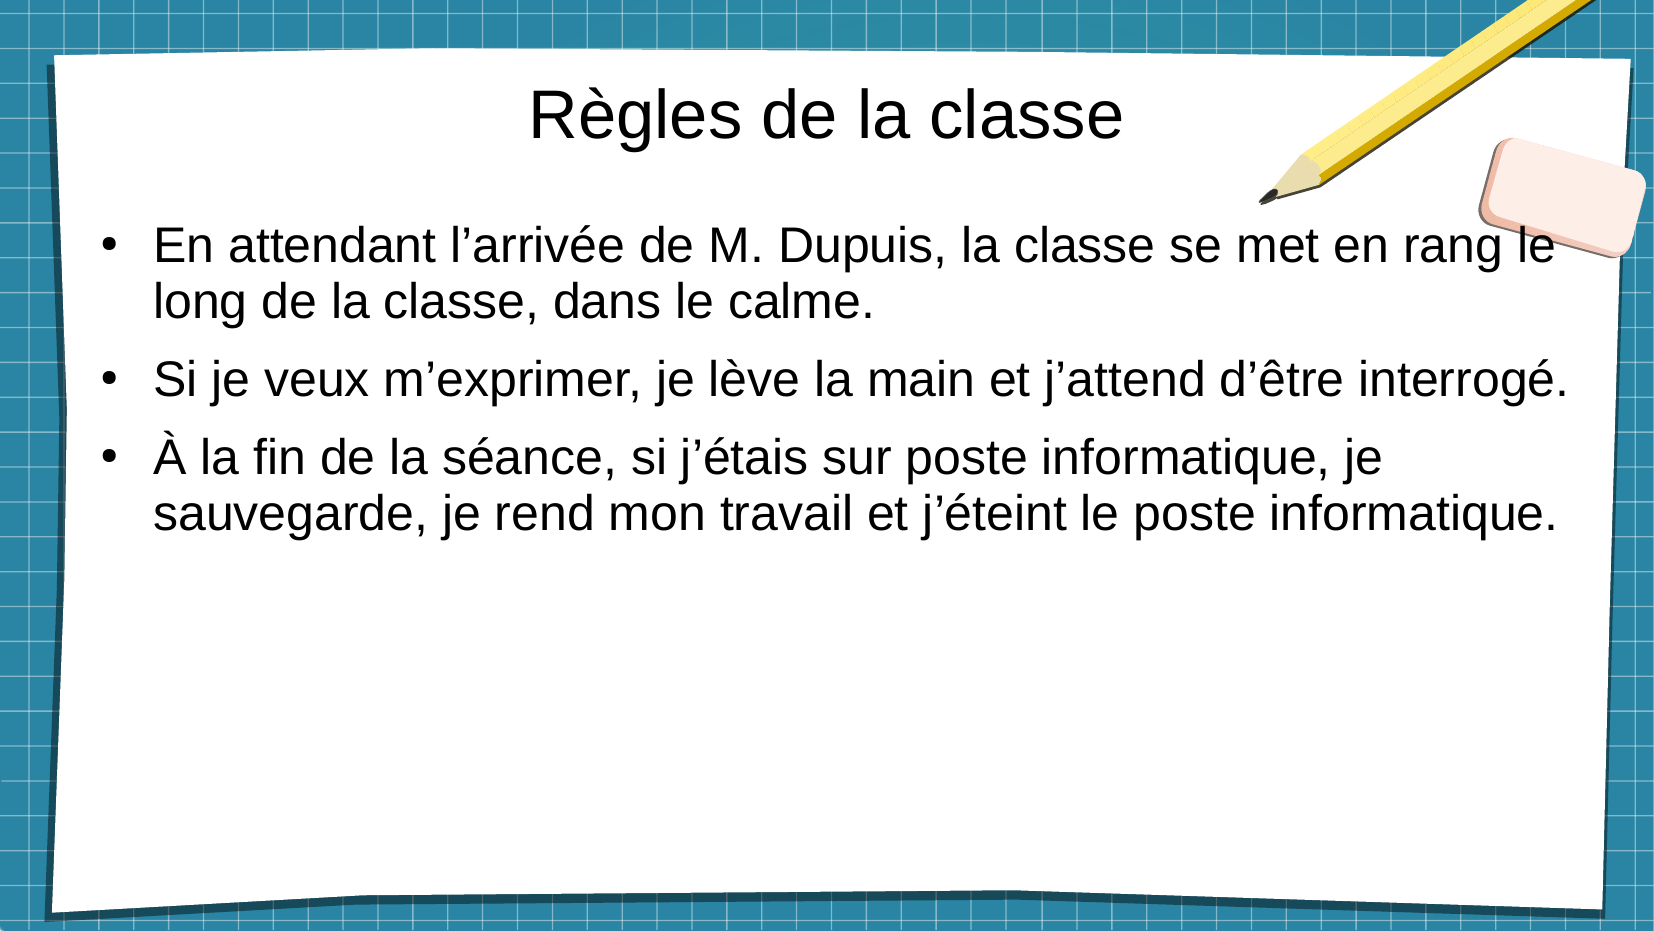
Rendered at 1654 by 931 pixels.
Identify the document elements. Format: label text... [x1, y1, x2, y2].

list En attendant l’arrivée de M. Dupuis, la classe se met en rang le long de la classe, dans le calme. Si je veux m’exprimer, je lève la main et j’attend d’être interrogé. À la fin de la séance, si j’étais sur poste informatique, je sauvegarde, je rend mon travail et j’éteint le poste informatique. [82, 217, 1571, 758]
title Règles de la classe [82, 37, 1571, 193]
